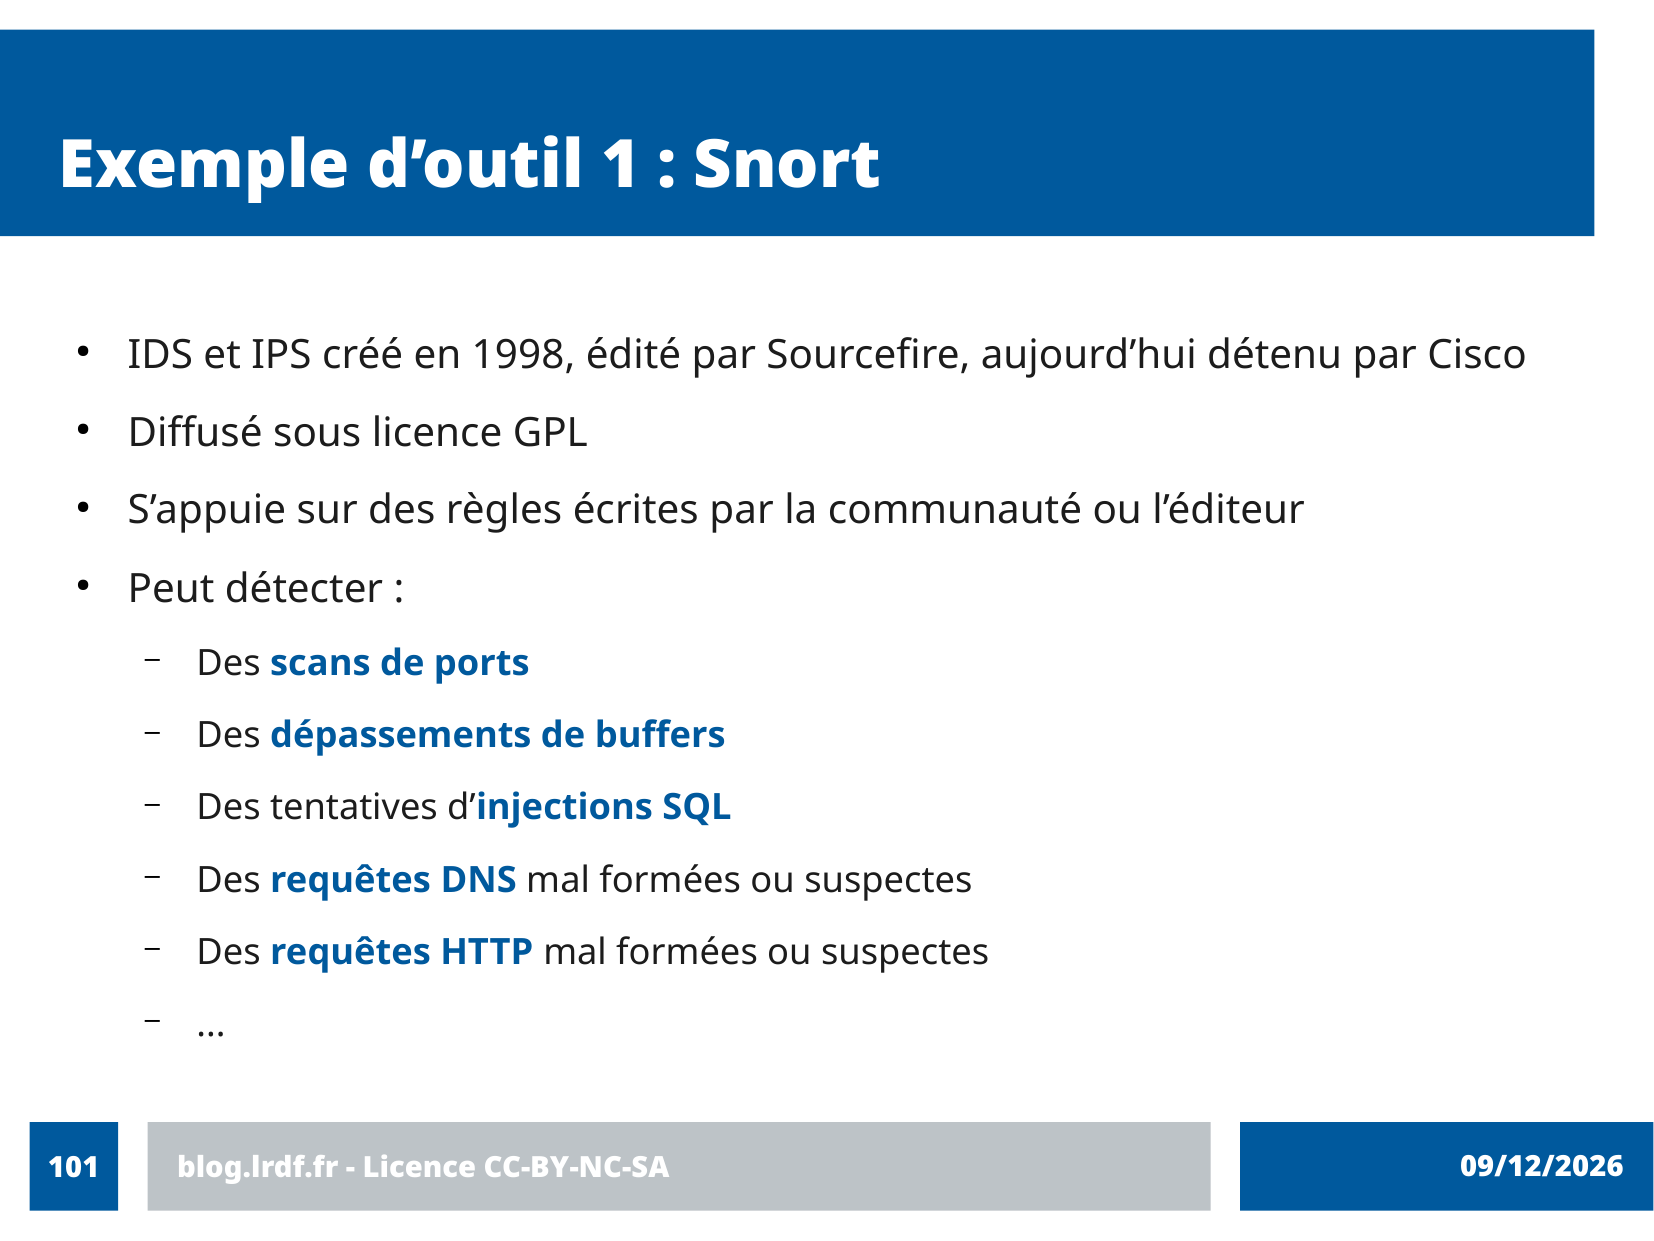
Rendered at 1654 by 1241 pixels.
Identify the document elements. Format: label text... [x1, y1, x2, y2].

list IDS et IPS créé en 1998, édité par Sourcefire, aujourd’hui détenu par Cisco Diffusé sous licence GPL S’appuie sur des règles écrites par la communauté ou l’éditeur Peut détecter : Des scans de ports Des dépassements de buffers Des tentatives d’injections SQL Des requêtes DNS mal formées ou suspectes Des requêtes HTTP mal formées ou suspectes ... [59, 324, 1565, 1093]
title Exemple d’outil 1 : Snort [59, 59, 1595, 207]
